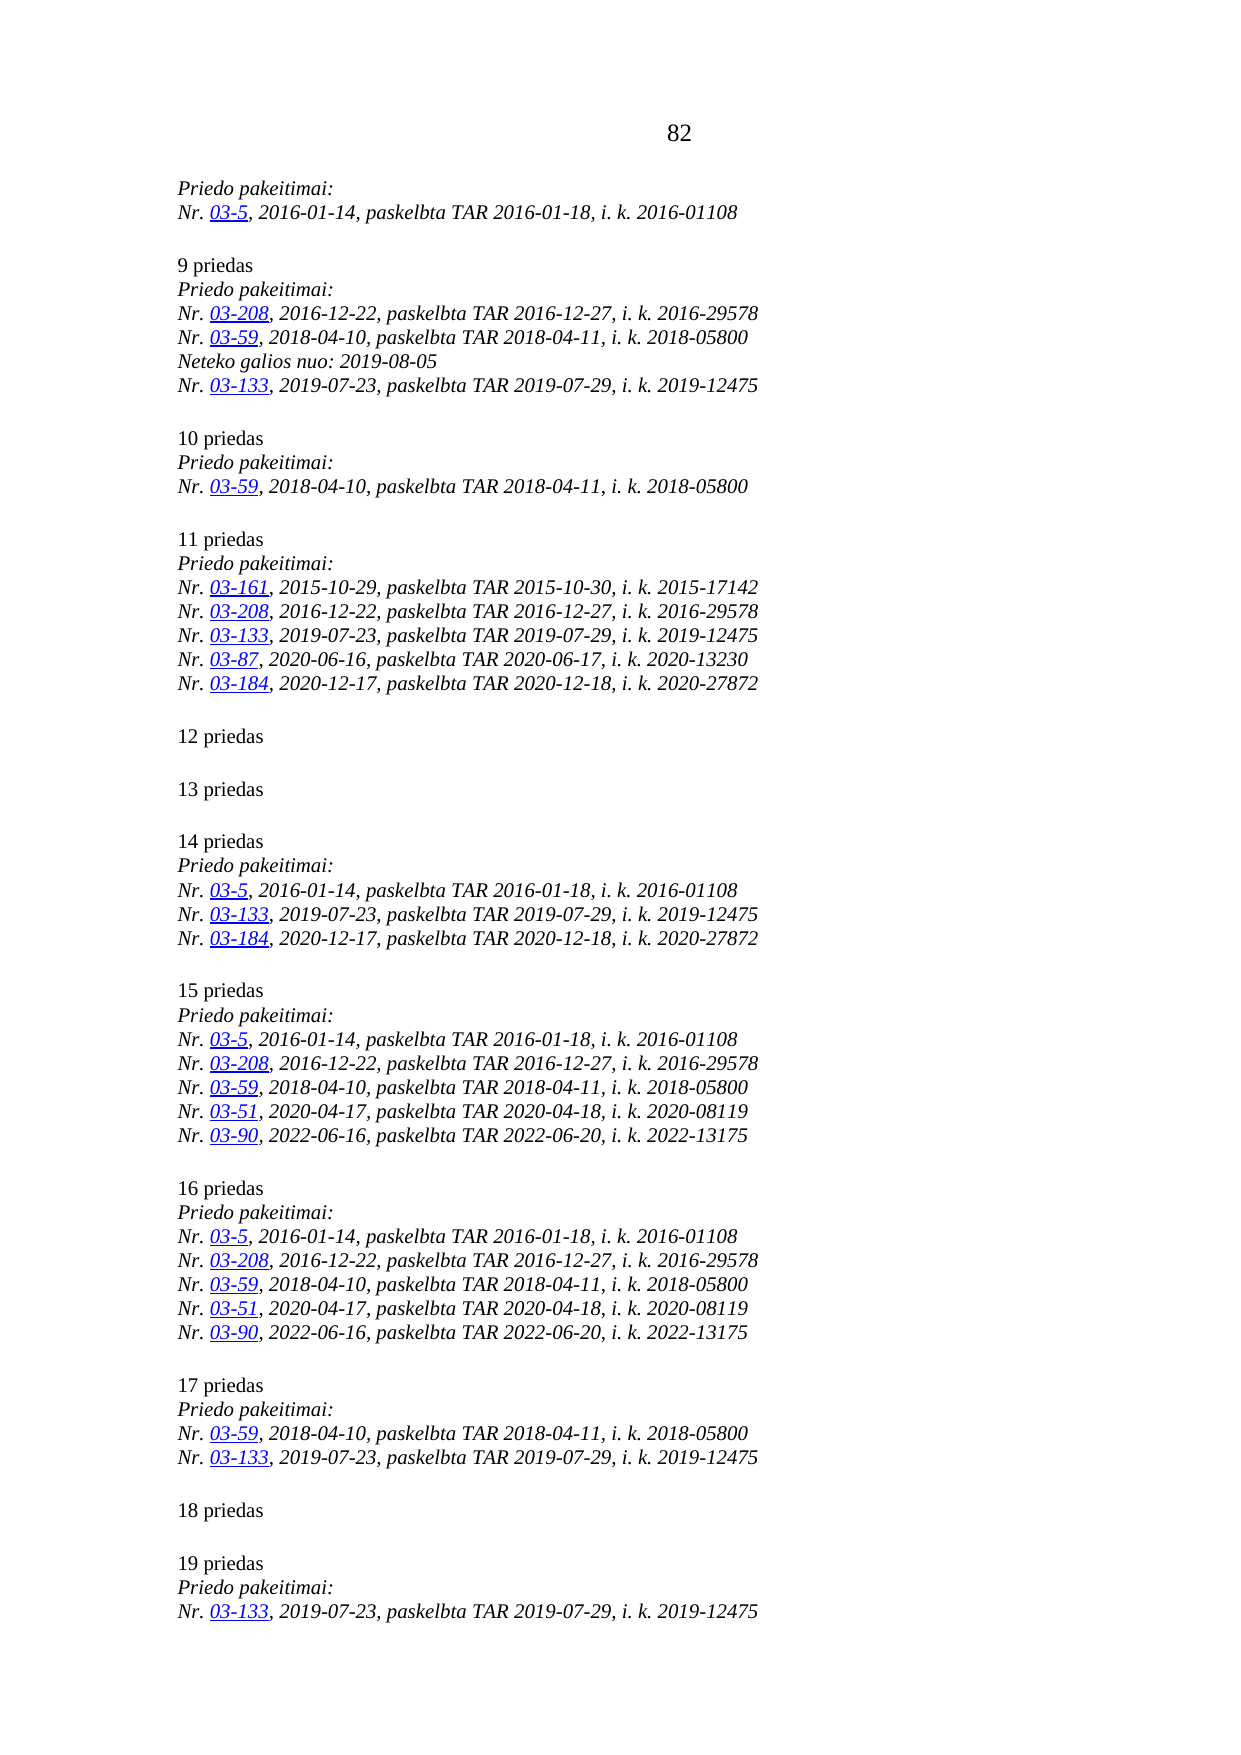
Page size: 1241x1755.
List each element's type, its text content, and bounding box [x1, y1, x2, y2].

text Nr. 03-208, 2016-12-22, paskelbta TAR 2016-12-27, i. k. 2016-29578 [177, 1248, 1181, 1272]
text Nr. 03-90, 2022-06-16, paskelbta TAR 2022-06-20, i. k. 2022-13175 [177, 1320, 1181, 1344]
text Nr. 03-133, 2019-07-23, paskelbta TAR 2019-07-29, i. k. 2019-12475 [177, 623, 1181, 647]
text Nr. 03-208, 2016-12-22, paskelbta TAR 2016-12-27, i. k. 2016-29578 [177, 599, 1181, 623]
text Nr. 03-208, 2016-12-22, paskelbta TAR 2016-12-27, i. k. 2016-29578 [177, 1051, 1181, 1075]
text Nr. 03-87, 2020-06-16, paskelbta TAR 2020-06-17, i. k. 2020-13230 [177, 647, 1181, 671]
text 10 priedas [177, 426, 1181, 450]
text Nr. 03-90, 2022-06-16, paskelbta TAR 2022-06-20, i. k. 2022-13175 [177, 1123, 1181, 1147]
text 9 priedas [177, 252, 1181, 277]
text Nr. 03-59, 2018-04-10, paskelbta TAR 2018-04-11, i. k. 2018-05800 [177, 1272, 1181, 1296]
text Priedo pakeitimai: [177, 1575, 1181, 1599]
text 14 priedas [177, 829, 1181, 853]
text Nr. 03-51, 2020-04-17, paskelbta TAR 2020-04-18, i. k. 2020-08119 [177, 1296, 1181, 1320]
text Priedo pakeitimai: [177, 176, 1181, 200]
text Nr. 03-133, 2019-07-23, paskelbta TAR 2019-07-29, i. k. 2019-12475 [177, 902, 1181, 926]
text 19 priedas [177, 1551, 1181, 1575]
text Nr. 03-184, 2020-12-17, paskelbta TAR 2020-12-18, i. k. 2020-27872 [177, 671, 1181, 695]
text Priedo pakeitimai: [177, 551, 1181, 575]
text Nr. 03-59, 2018-04-10, paskelbta TAR 2018-04-11, i. k. 2018-05800 [177, 474, 1181, 498]
text Nr. 03-59, 2018-04-10, paskelbta TAR 2018-04-11, i. k. 2018-05800 [177, 1075, 1181, 1099]
text 16 priedas [177, 1176, 1181, 1200]
text Nr. 03-59, 2018-04-10, paskelbta TAR 2018-04-11, i. k. 2018-05800 [177, 325, 1181, 349]
text 18 priedas [177, 1498, 1181, 1522]
text Nr. 03-59, 2018-04-10, paskelbta TAR 2018-04-11, i. k. 2018-05800 [177, 1421, 1181, 1445]
text Nr. 03-5, 2016-01-14, paskelbta TAR 2016-01-18, i. k. 2016-01108 [177, 1027, 1181, 1051]
text Nr. 03-184, 2020-12-17, paskelbta TAR 2020-12-18, i. k. 2020-27872 [177, 926, 1181, 950]
text Priedo pakeitimai: [177, 450, 1181, 474]
text 13 priedas [177, 777, 1181, 801]
text Nr. 03-5, 2016-01-14, paskelbta TAR 2016-01-18, i. k. 2016-01108 [177, 200, 1181, 224]
text Priedo pakeitimai: [177, 277, 1181, 301]
text 11 priedas [177, 527, 1181, 551]
text Nr. 03-133, 2019-07-23, paskelbta TAR 2019-07-29, i. k. 2019-12475 [177, 373, 1181, 397]
text Nr. 03-133, 2019-07-23, paskelbta TAR 2019-07-29, i. k. 2019-12475 [177, 1445, 1181, 1469]
text Priedo pakeitimai: [177, 1397, 1181, 1421]
text Nr. 03-5, 2016-01-14, paskelbta TAR 2016-01-18, i. k. 2016-01108 [177, 1224, 1181, 1248]
text Nr. 03-208, 2016-12-22, paskelbta TAR 2016-12-27, i. k. 2016-29578 [177, 301, 1181, 325]
text Priedo pakeitimai: [177, 1002, 1181, 1027]
text Priedo pakeitimai: [177, 853, 1181, 877]
text Nr. 03-51, 2020-04-17, paskelbta TAR 2020-04-18, i. k. 2020-08119 [177, 1099, 1181, 1123]
text 15 priedas [177, 978, 1181, 1002]
text 17 priedas [177, 1373, 1181, 1397]
text Nr. 03-5, 2016-01-14, paskelbta TAR 2016-01-18, i. k. 2016-01108 [177, 877, 1181, 902]
text Nr. 03-161, 2015-10-29, paskelbta TAR 2015-10-30, i. k. 2015-17142 [177, 575, 1181, 599]
text Priedo pakeitimai: [177, 1200, 1181, 1224]
text Neteko galios nuo: 2019-08-05 [177, 349, 1181, 373]
text Nr. 03-133, 2019-07-23, paskelbta TAR 2019-07-29, i. k. 2019-12475 [177, 1599, 1181, 1623]
text 12 priedas [177, 724, 1181, 748]
